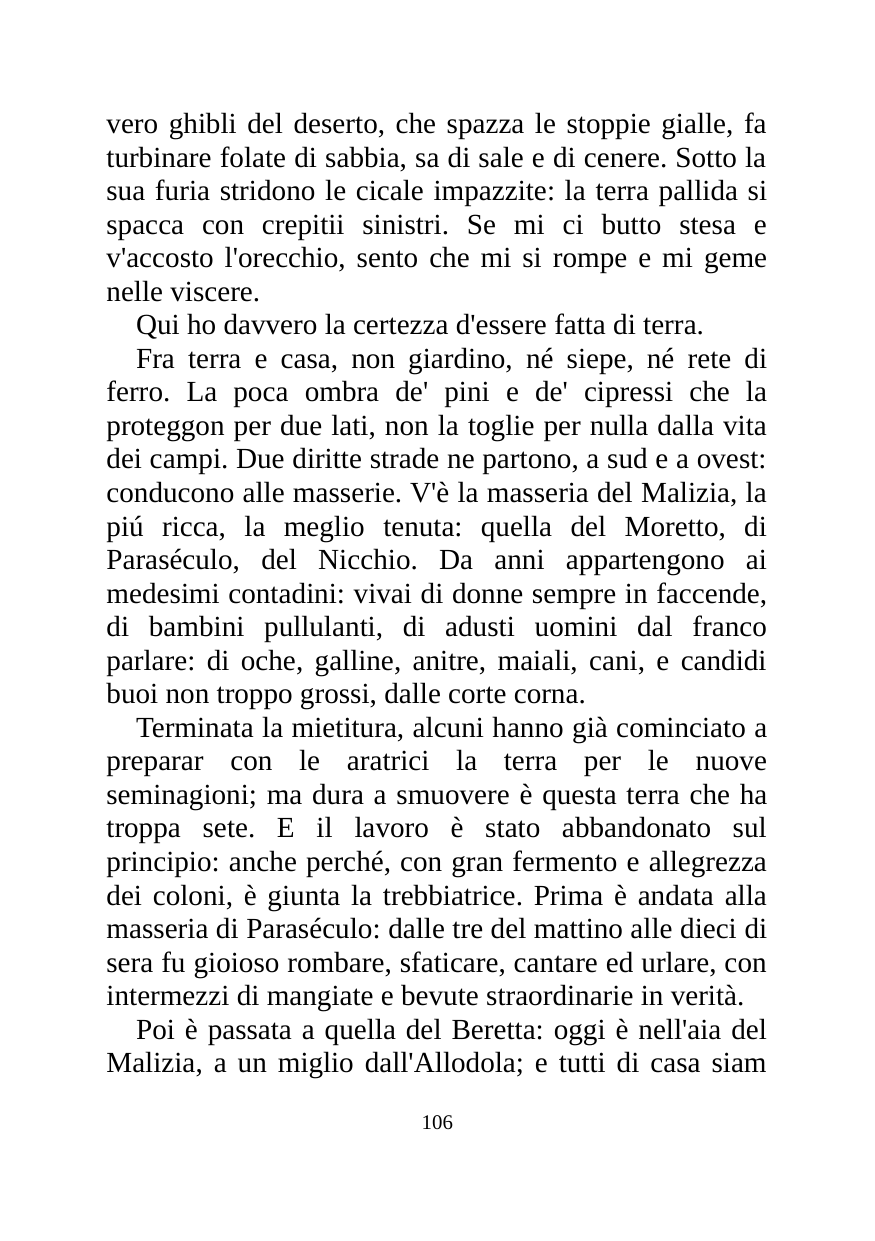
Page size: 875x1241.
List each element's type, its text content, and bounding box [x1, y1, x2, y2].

text Fra terra e casa, non giardino, né siepe, né rete di ferro. La poca ombra de' pini e de' cipressi che la proteggon per due lati, non la toglie per nulla dalla vita dei campi. Due diritte strade ne partono, a sud e a ovest: conducono alle masserie. V'è la masseria del Malizia, la piú ricca, la meglio tenuta: quella del Moretto, di Paraséculo, del Nicchio. Da anni appartengono ai medesimi contadini: vivai di donne sempre in faccende, di bambini pullulanti, di adusti uomini dal franco parlare: di oche, galline, anitre, maiali, cani, e candidi buoi non troppo grossi, dalle corte corna. [106, 341, 768, 710]
text Qui ho davvero la certezza d'essere fatta di terra. [106, 307, 768, 341]
text Terminata la mietitura, alcuni hanno già cominciato a preparar con le aratrici la terra per le nuove seminagioni; ma dura a smuovere è questa terra che ha troppa sete. E il lavoro è stato abbandonato sul principio: anche perché, con gran fermento e allegrezza dei coloni, è giunta la trebbiatrice. Prima è andata alla masseria di Paraséculo: dalle tre del mattino alle dieci di sera fu gioioso rombare, sfaticare, cantare ed urlare, con intermezzi di mangiate e bevute straordinarie in verità. [106, 710, 768, 1012]
text Poi è passata a quella del Beretta: oggi è nell'aia del Malizia, a un miglio dall'Allodola; e tutti di casa siam [106, 1012, 768, 1079]
text vero ghibli del deserto, che spazza le stoppie gialle, fa turbinare folate di sabbia, sa di sale e di cenere. Sotto la sua furia stridono le cicale impazzite: la terra pallida si spacca con crepitii sinistri. Se mi ci butto stesa e v'accosto l'orecchio, sento che mi si rompe e mi geme nelle viscere. [106, 106, 768, 307]
